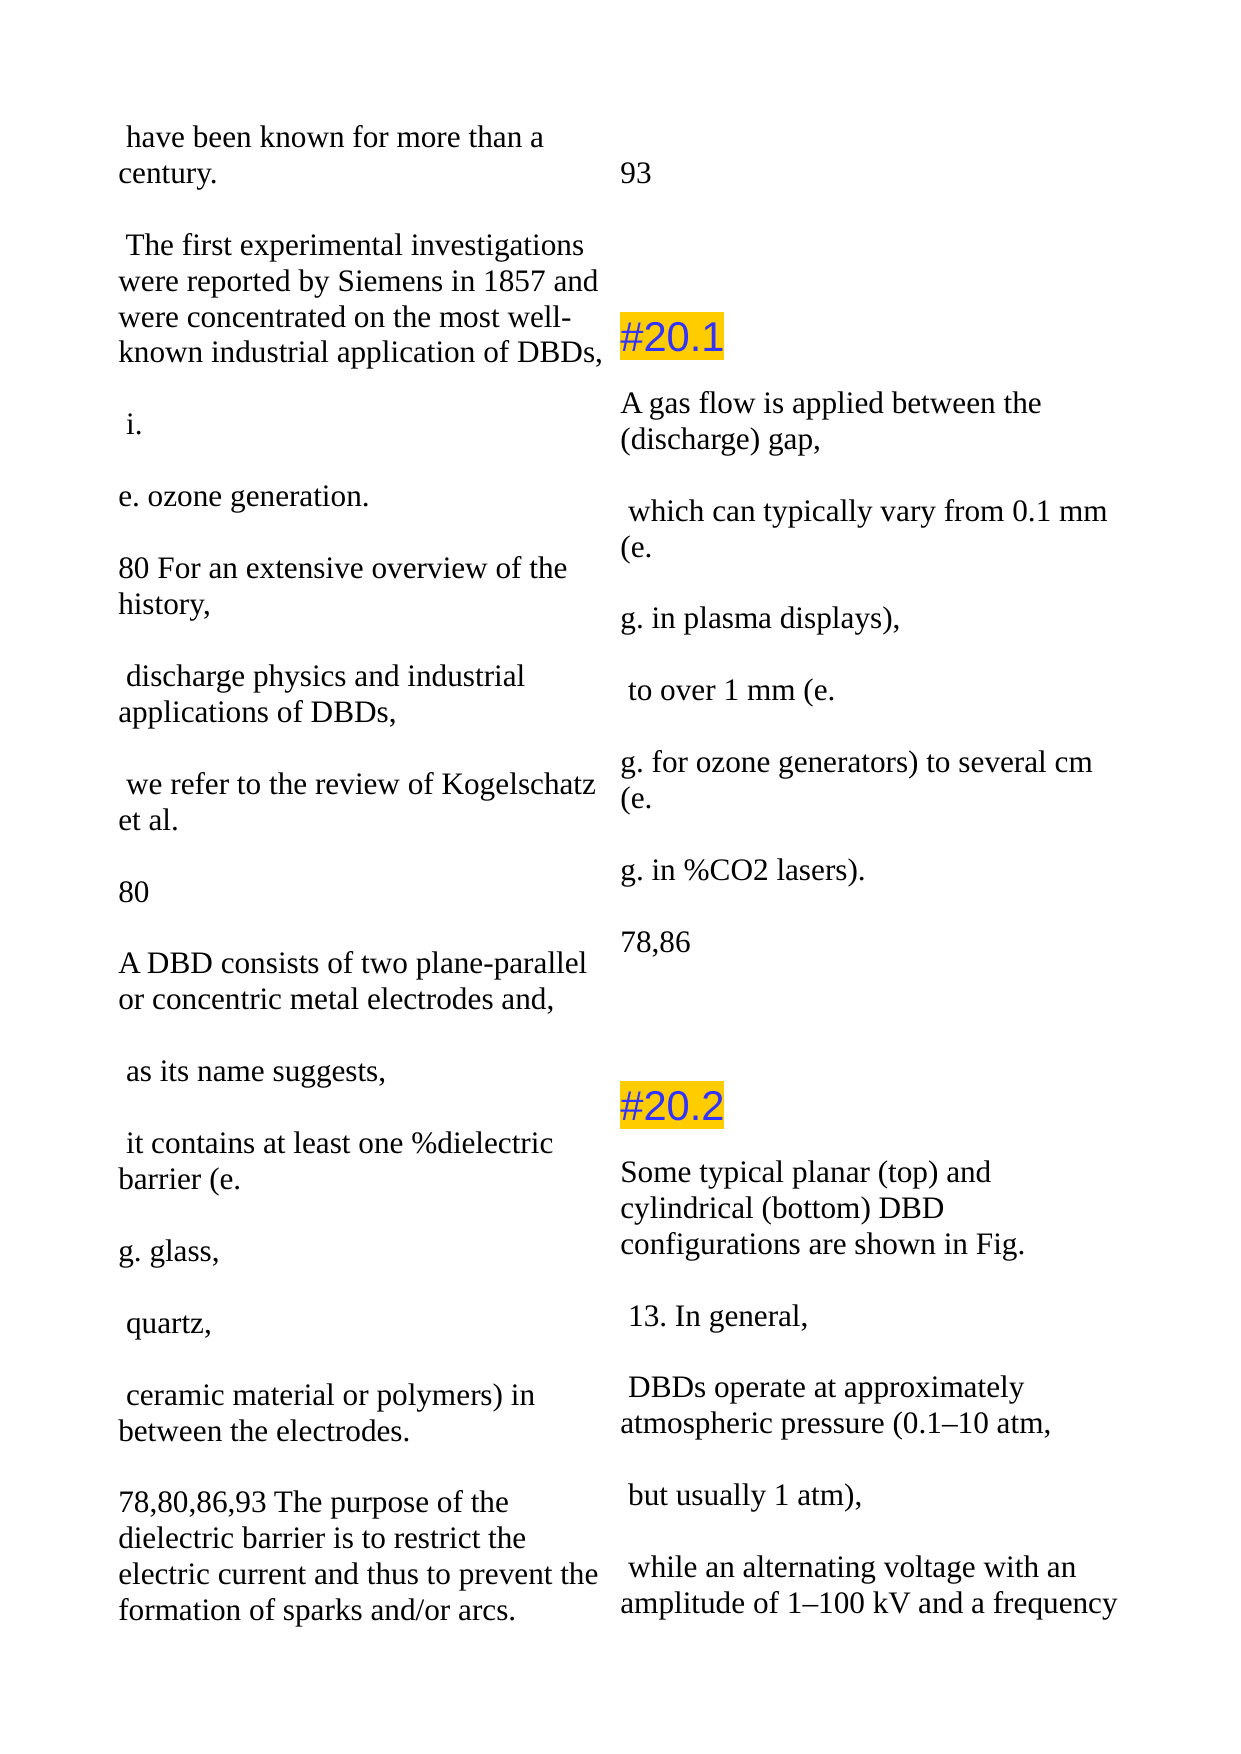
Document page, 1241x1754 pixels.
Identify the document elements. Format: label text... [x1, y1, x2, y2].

text A DBD consists of two plane-parallel or concentric metal electrodes and, [118, 945, 620, 1017]
text which can typically vary from 0.1 mm (e. [620, 492, 1122, 564]
text The first experimental investigations were reported by Siemens in 1857 and were concentrated on the most well-known industrial application of DBDs, [118, 226, 620, 370]
text 93 [620, 154, 1122, 190]
text 80 [118, 873, 620, 909]
text A gas flow is applied between the (discharge) gap, [620, 384, 1122, 456]
text 78,80,86,93 The purpose of the dielectric barrier is to restrict the electric current and thus to prevent the formation of sparks and/or arcs. [118, 1484, 620, 1627]
text 78,86 [620, 923, 1122, 959]
text to over 1 mm (e. [620, 672, 1122, 707]
text Some typical planar (top) and cylindrical (bottom) DBD configurations are shown in Fig. [620, 1153, 1122, 1261]
text it contains at least one %dielectric barrier (e. [118, 1124, 620, 1196]
text have been known for more than a century. [118, 118, 620, 190]
text but usually 1 atm), [620, 1477, 1122, 1512]
text g. in plasma displays), [620, 600, 1122, 636]
text #20.2 [620, 1081, 1122, 1129]
text g. glass, [118, 1232, 620, 1268]
text 80 For an extensive overview of the history, [118, 549, 620, 621]
text we refer to the review of Kogelschatz et al. [118, 765, 620, 837]
text g. in %CO2 lasers). [620, 851, 1122, 887]
text while an alternating voltage with an amplitude of 1–100 kV and a frequency [620, 1548, 1122, 1620]
text i. [118, 406, 620, 442]
text #20.1 [620, 312, 1122, 360]
text quartz, [118, 1304, 620, 1340]
text DBDs operate at approximately atmospheric pressure (0.1–10 atm, [620, 1369, 1122, 1441]
text discharge physics and industrial applications of DBDs, [118, 657, 620, 729]
text 13. In general, [620, 1297, 1122, 1333]
text g. for ozone generators) to several cm (e. [620, 743, 1122, 815]
text e. ozone generation. [118, 477, 620, 513]
text as its name suggests, [118, 1052, 620, 1088]
text ceramic material or polymers) in between the electrodes. [118, 1376, 620, 1448]
